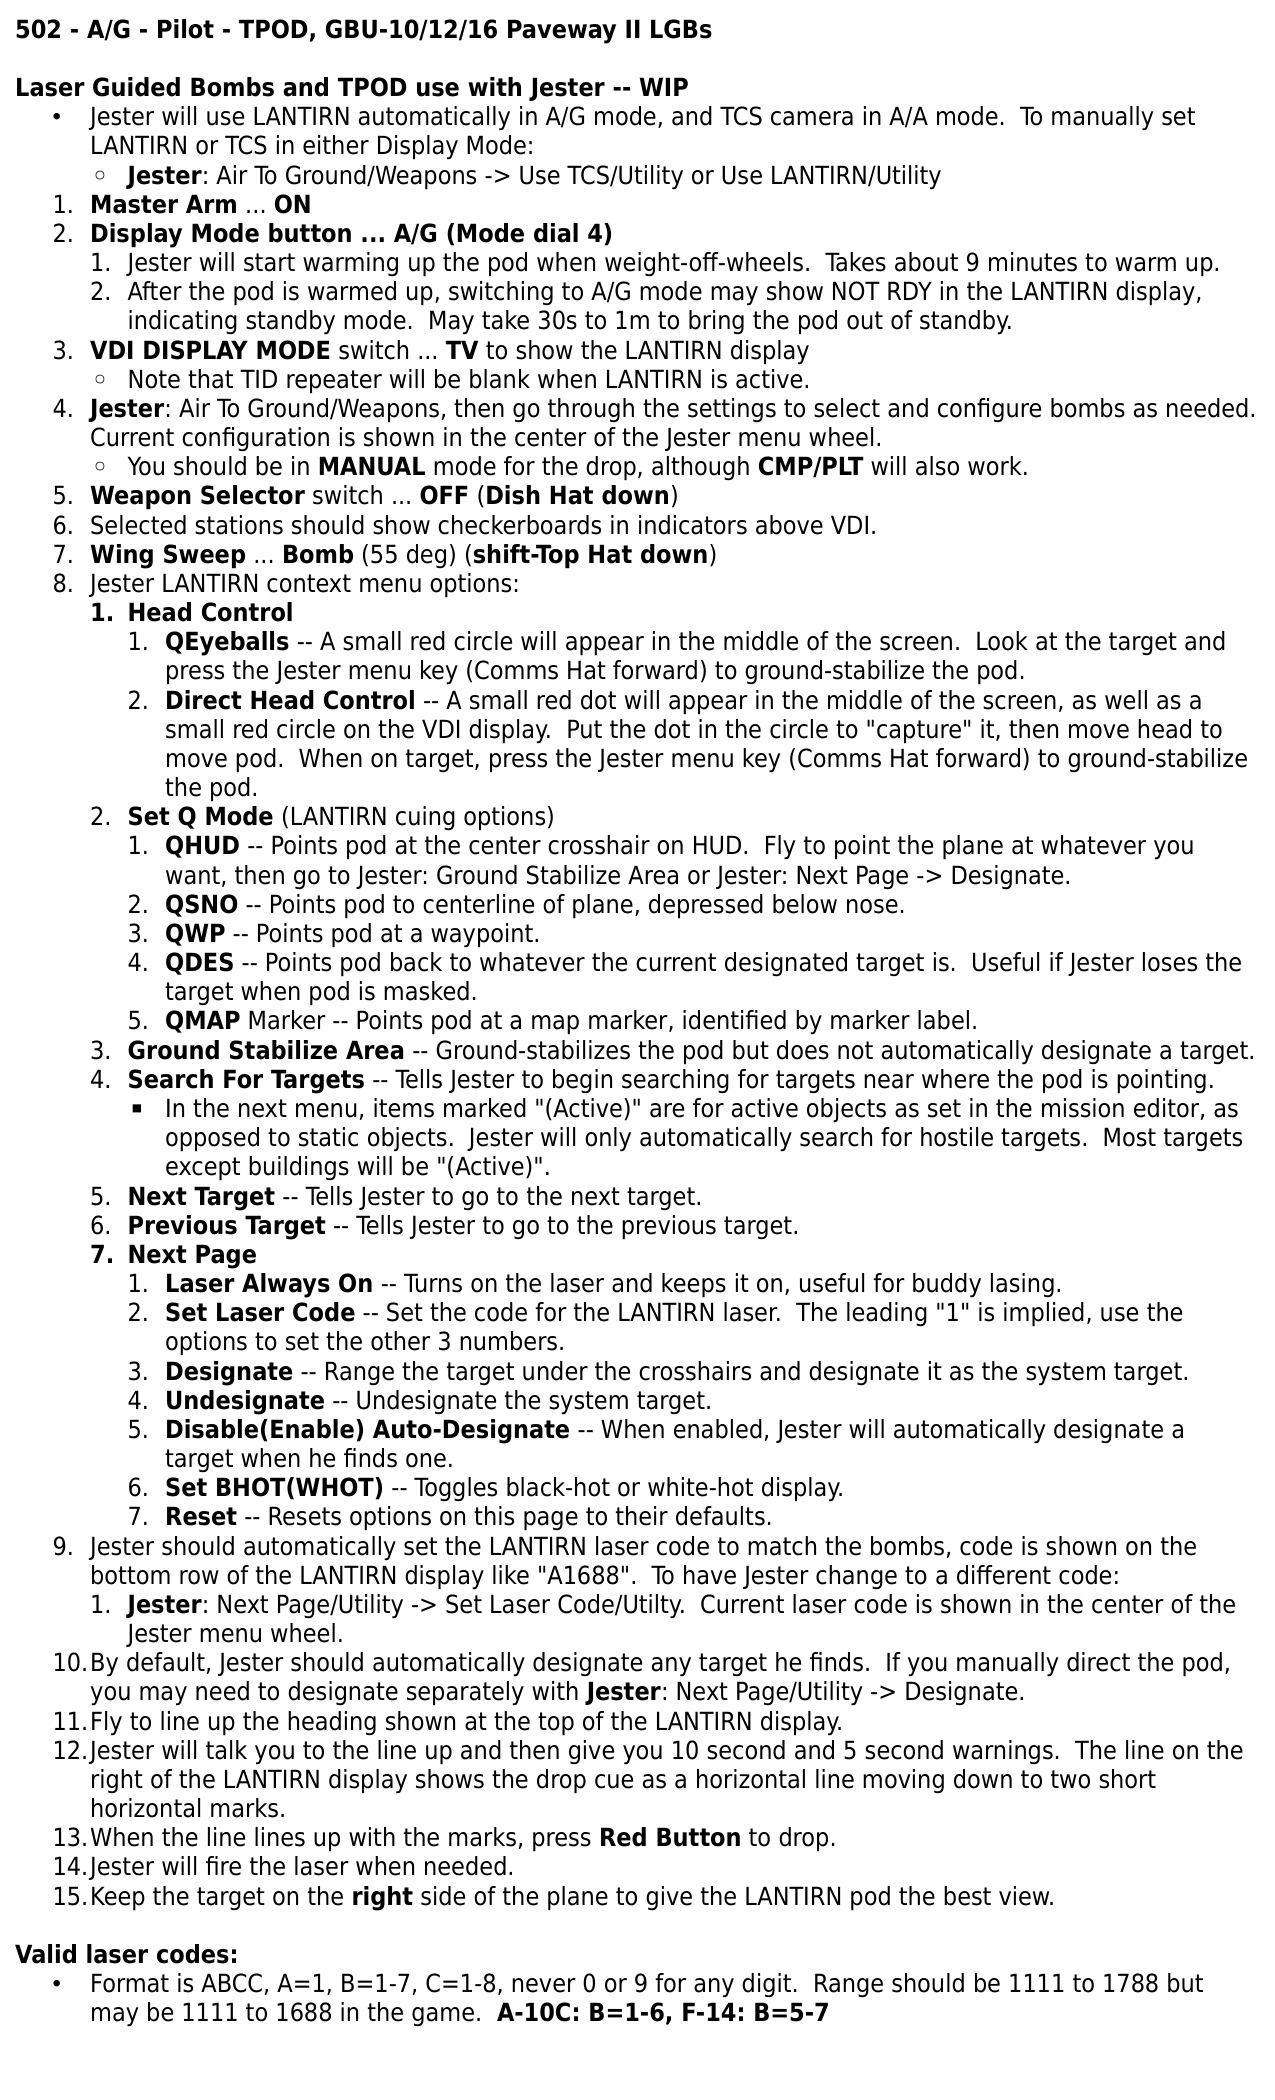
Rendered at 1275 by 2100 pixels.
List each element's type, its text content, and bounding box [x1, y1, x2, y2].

list Previous Target -- Tells Jester to go to the previous target. [90, 1211, 1260, 1240]
list Head Control [90, 598, 1260, 627]
text Valid laser codes: [15, 1940, 1260, 1969]
list QWP -- Points pod at a waypoint. [127, 919, 1260, 948]
text Laser Guided Bombs and TPOD use with Jester -- WIP [15, 73, 1260, 102]
list Jester will fire the laser when needed. [52, 1852, 1260, 1882]
list Wing Sweep ... Bomb (55 deg) (shift-Top Hat down) [52, 540, 1260, 569]
list Jester: Air To Ground/Weapons, then go through the settings to select and configure bombs as needed. Current configuration is shown in the center of the Jester menu wheel. [52, 394, 1260, 452]
list Disable(Enable) Auto-Designate -- When enabled, Jester will automatically designate a target when he finds one. [127, 1415, 1260, 1473]
list Jester will talk you to the line up and then give you 10 second and 5 second warnings. The line on the right of the LANTIRN display shows the drop cue as a horizontal line moving down to two short horizontal marks. [52, 1736, 1260, 1823]
list Note that TID repeater will be blank when LANTIRN is active. [90, 365, 1260, 394]
list Ground Stabilize Area -- Ground-stabilizes the pod but does not automatically designate a target. [90, 1036, 1260, 1065]
list Jester: Next Page/Utility -> Set Laser Code/Utilty. Current laser code is shown in the center of the Jester menu wheel. [90, 1590, 1260, 1648]
list Undesignate -- Undesignate the system target. [127, 1386, 1260, 1415]
list Jester LANTIRN context menu options: [52, 569, 1260, 598]
list After the pod is warmed up, switching to A/G mode may show NOT RDY in the LANTIRN display, indicating standby mode. May take 30s to 1m to bring the pod out of standby. [90, 277, 1260, 336]
list Next Page [90, 1240, 1260, 1269]
list When the line lines up with the marks, press Red Button to drop. [52, 1823, 1260, 1852]
list Laser Always On -- Turns on the laser and keeps it on, useful for buddy lasing. [127, 1269, 1260, 1298]
list In the next menu, items marked "(Active)" are for active objects as set in the mission editor, as opposed to static objects. Jester will only automatically search for hostile targets. Most targets except buildings will be "(Active)". [127, 1094, 1260, 1182]
list Set Q Mode (LANTIRN cuing options) [90, 802, 1260, 832]
list QMAP Marker -- Points pod at a map marker, identified by marker label. [127, 1007, 1260, 1036]
list Set Laser Code -- Set the code for the LANTIRN laser. The leading "1" is implied, use the options to set the other 3 numbers. [127, 1298, 1260, 1357]
list Jester will start warming up the pod when weight-off-wheels. Takes about 9 minutes to warm up. [90, 248, 1260, 277]
list Weapon Selector switch ... OFF (Dish Hat down) [52, 482, 1260, 511]
list Master Arm ... ON [52, 190, 1260, 219]
list Jester: Air To Ground/Weapons -> Use TCS/Utility or Use LANTIRN/Utility [90, 161, 1260, 190]
list Format is ABCC, A=1, B=1-7, C=1-8, never 0 or 9 for any digit. Range should be 1111 to 1788 but may be 1111 to 1688 in the game. A-10C: B=1-6, F-14: B=5-7 [52, 1969, 1260, 2027]
list Jester should automatically set the LANTIRN laser code to match the bombs, code is shown on the bottom row of the LANTIRN display like "A1688". To have Jester change to a different code: [52, 1532, 1260, 1590]
list QEyeballs -- A small red circle will appear in the middle of the screen. Look at the target and press the Jester menu key (Comms Hat forward) to ground-stabilize the pod. [127, 627, 1260, 686]
list Search For Targets -- Tells Jester to begin searching for targets near where the pod is pointing. [90, 1065, 1260, 1094]
list Keep the target on the right side of the plane to give the LANTIRN pod the best view. [52, 1882, 1260, 1911]
list Designate -- Range the target under the crosshairs and designate it as the system target. [127, 1357, 1260, 1386]
list Selected stations should show checkerboards in indicators above VDI. [52, 511, 1260, 540]
list Direct Head Control -- A small red dot will appear in the middle of the screen, as well as a small red circle on the VDI display. Put the dot in the circle to "capture" it, then move head to move pod. When on target, press the Jester menu key (Comms Hat forward) to ground-stabilize the pod. [127, 686, 1260, 802]
list VDI DISPLAY MODE switch ... TV to show the LANTIRN display [52, 336, 1260, 365]
list Display Mode button ... A/G (Mode dial 4) [52, 219, 1260, 248]
text 502 - A/G - Pilot - TPOD, GBU-10/12/16 Paveway II LGBs [15, 15, 1260, 44]
list Jester will use LANTIRN automatically in A/G mode, and TCS camera in A/A mode. To manually set LANTIRN or TCS in either Display Mode: [52, 102, 1260, 161]
list Reset -- Resets options on this page to their defaults. [127, 1502, 1260, 1532]
list By default, Jester should automatically designate any target he finds. If you manually direct the pod, you may need to designate separately with Jester: Next Page/Utility -> Designate. [52, 1648, 1260, 1707]
list Fly to line up the heading shown at the top of the LANTIRN display. [52, 1707, 1260, 1736]
list QDES -- Points pod back to whatever the current designated target is. Useful if Jester loses the target when pod is masked. [127, 948, 1260, 1007]
list QHUD -- Points pod at the center crosshair on HUD. Fly to point the plane at whatever you want, then go to Jester: Ground Stabilize Area or Jester: Next Page -> Designate. [127, 832, 1260, 890]
list Next Target -- Tells Jester to go to the next target. [90, 1182, 1260, 1211]
list Set BHOT(WHOT) -- Toggles black-hot or white-hot display. [127, 1473, 1260, 1502]
list You should be in MANUAL mode for the drop, although CMP/PLT will also work. [90, 452, 1260, 482]
list QSNO -- Points pod to centerline of plane, depressed below nose. [127, 890, 1260, 919]
